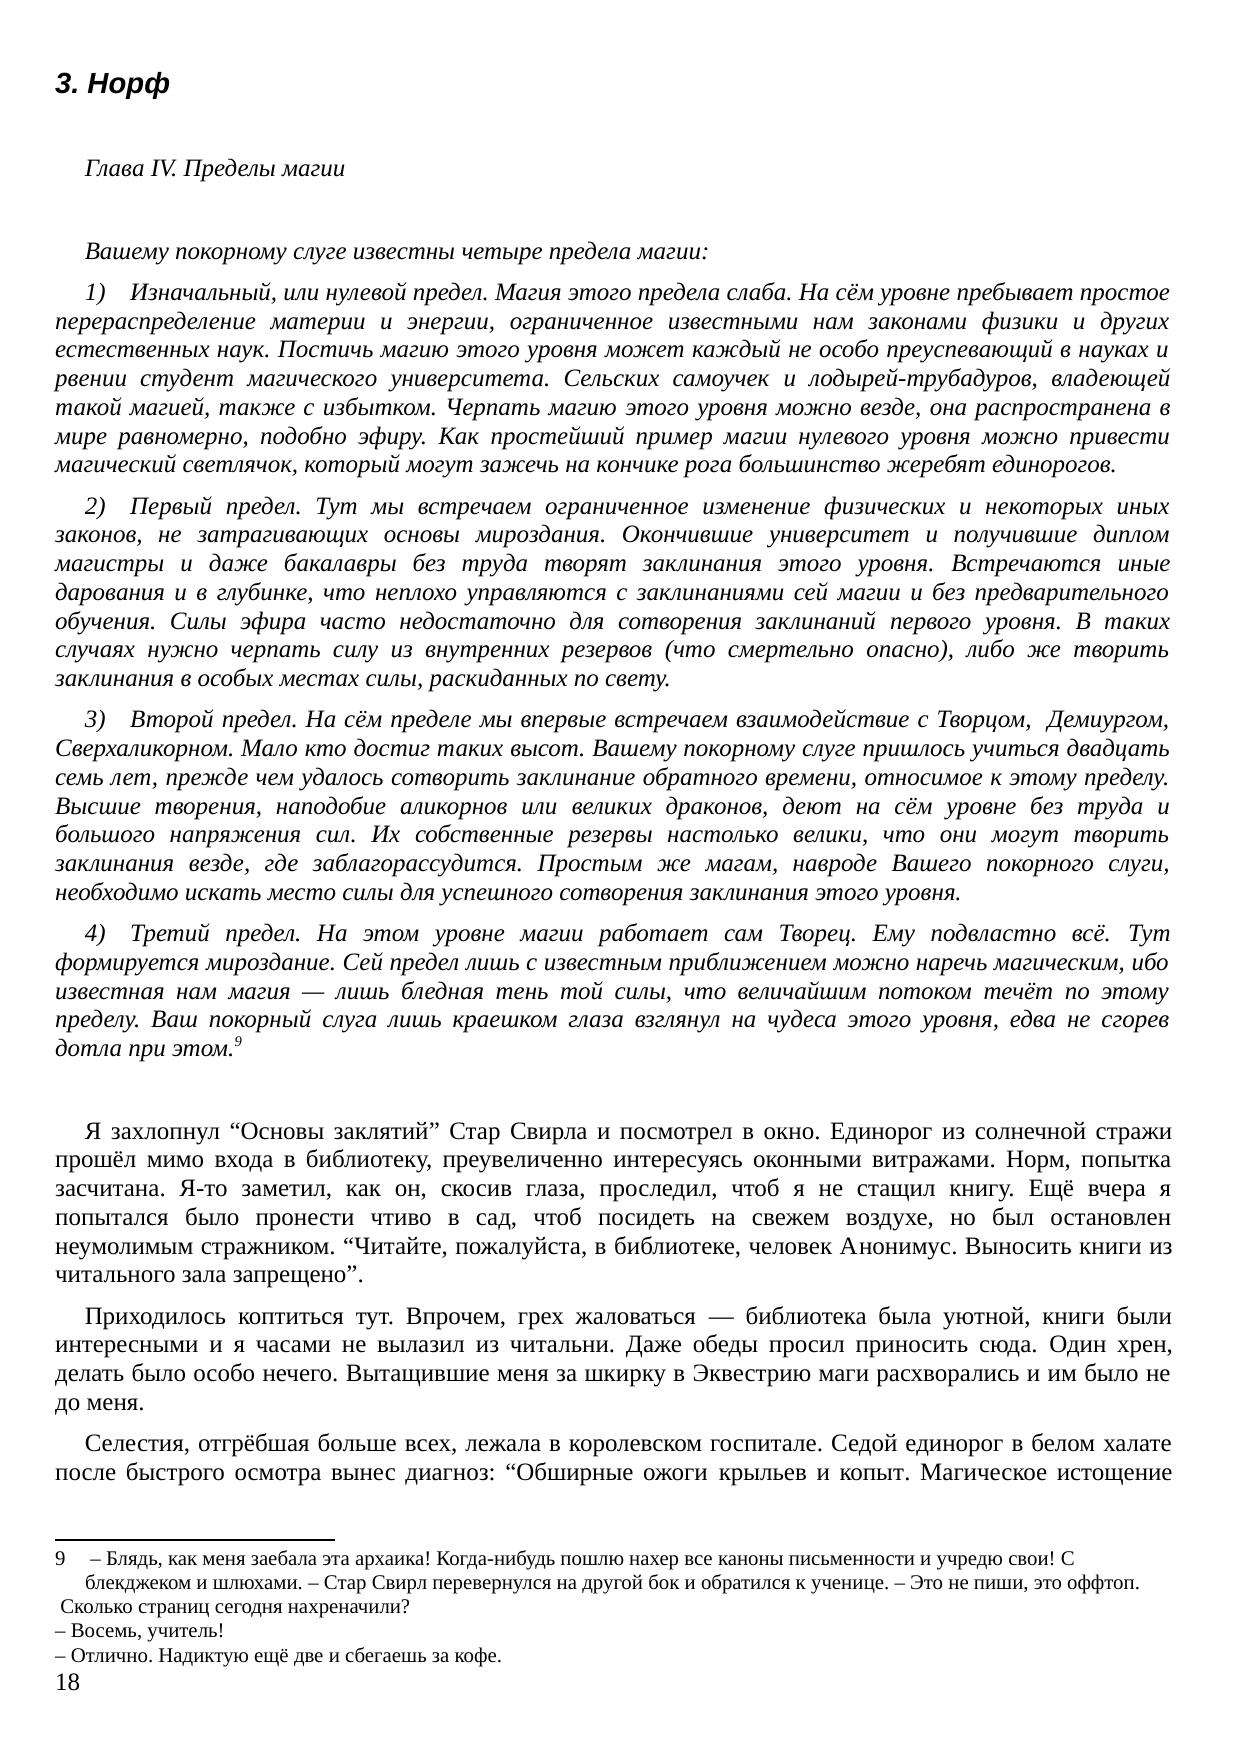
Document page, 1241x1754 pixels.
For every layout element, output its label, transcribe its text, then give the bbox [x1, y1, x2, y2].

list – Восемь, учитель! [55, 1618, 1173, 1642]
subtitle 3. Норф [55, 66, 1173, 99]
text Вашему покорному слуге известны четыре предела магии: [55, 236, 1173, 264]
list Третий предел. На этом уровне магии работает сам Творец. Ему подвластно всё. Тут формируется мироздание. Сей предел лишь с известным приближением можно наречь магическим, ибо известная нам магия — лишь бледная тень той силы, что величайшим потоком течёт по этому пределу. Ваш покорный слуга лишь краешком глаза взглянул на чудеса этого уровня, едва не сгорев дотла при этом. [55, 918, 1173, 1062]
list Изначальный, или нулевой предел. Магия этого предела слаба. На сём уровне пребывает простое перераспределение материи и энергии, ограниченное известными нам законами физики и других естественных наук. Постичь магию этого уровня может каждый не особо преуспевающий в науках и рвении студент магического университета. Сельских самоучек и лодырей-трубадуров, владеющей такой магией, также с избытком. Черпать магию этого уровня можно везде, она распространена в мире равномерно, подобно эфиру. Как простейший пример магии нулевого уровня можно привести магический светлячок, который могут зажечь на кончике рога большинство жеребят единорогов. [55, 277, 1173, 478]
text Селестия, отгрёбшая больше всех, лежала в королевском госпитале. Седой единорог в белом халате после быстрого осмотра вынес диагноз: “Обширные ожоги крыльев и копыт. Магическое истощение [55, 1428, 1173, 1486]
list Второй предел. На сём пределе мы впервые встречаем взаимодействие с Творцом, Демиургом, Сверхаликорном. Мало кто достиг таких высот. Вашему покорному слуге пришлось учиться двадцать семь лет, прежде чем удалось сотворить заклинание обратного времени, относимое к этому пределу. Высшие творения, наподобие аликорнов или великих драконов, деют на сём уровне без труда и большого напряжения сил. Их собственные резервы настолько велики, что они могут творить заклинания везде, где заблагорассудится. Простым же магам, навроде Вашего покорного слуги, необходимо искать место силы для успешного сотворения заклинания этого уровня. [55, 704, 1173, 906]
text Приходилось коптиться тут. Впрочем, грех жаловаться — библиотека была уютной, книги были интересными и я часами не вылазил из читальни. Даже обеды просил приносить сюда. Один хрен, делать было особо нечего. Вытащившие меня за шкирку в Эквестрию маги расхворались и им было не до меня. [55, 1301, 1173, 1416]
list – Отлично. Надиктую ещё две и сбегаешь за кофе. [55, 1642, 1173, 1667]
list Первый предел. Тут мы встречаем ограниченное изменение физических и некоторых иных законов, не затрагивающих основы мироздания. Окончившие университет и получившие диплом магистры и даже бакалавры без труда творят заклинания этого уровня. Встречаются иные дарования и в глубинке, что неплохо управляются с заклинаниями сей магии и без предварительного обучения. Силы эфира часто недостаточно для сотворения заклинаний первого уровня. В таких случаях нужно черпать силу из внутренних резервов (что смертельно опасно), либо же творить заклинания в особых местах силы, раскиданных по свету. [55, 491, 1173, 692]
list – Блядь, как меня заебала эта архаика! Когда-нибудь пошлю нахер все каноны письменности и учредю свои! С блекджеком и шлюхами. – Стар Свирл перевернулся на другой бок и обратился к ученице. – Это не пиши, это оффтоп. [55, 1546, 1173, 1594]
text Я захлопнул “Основы заклятий” Стар Свирла и посмотрел в окно. Единорог из солнечной стражи прошёл мимо входа в библиотеку, преувеличенно интересуясь оконными витражами. Норм, попытка засчитана. Я-то заметил, как он, скосив глаза, проследил, чтоб я не стащил книгу. Ещё вчера я попытался было пронести чтиво в сад, чтоб посидеть на свежем воздухе, но был остановлен неумолимым стражником. “Читайте, пожалуйста, в библиотеке, человек Анонимус. Выносить книги из читального зала запрещено”. [55, 1116, 1173, 1288]
text Глава IV. Пределы магии [55, 153, 1173, 182]
list Сколько страниц сегодня нахреначили? [55, 1594, 1173, 1618]
